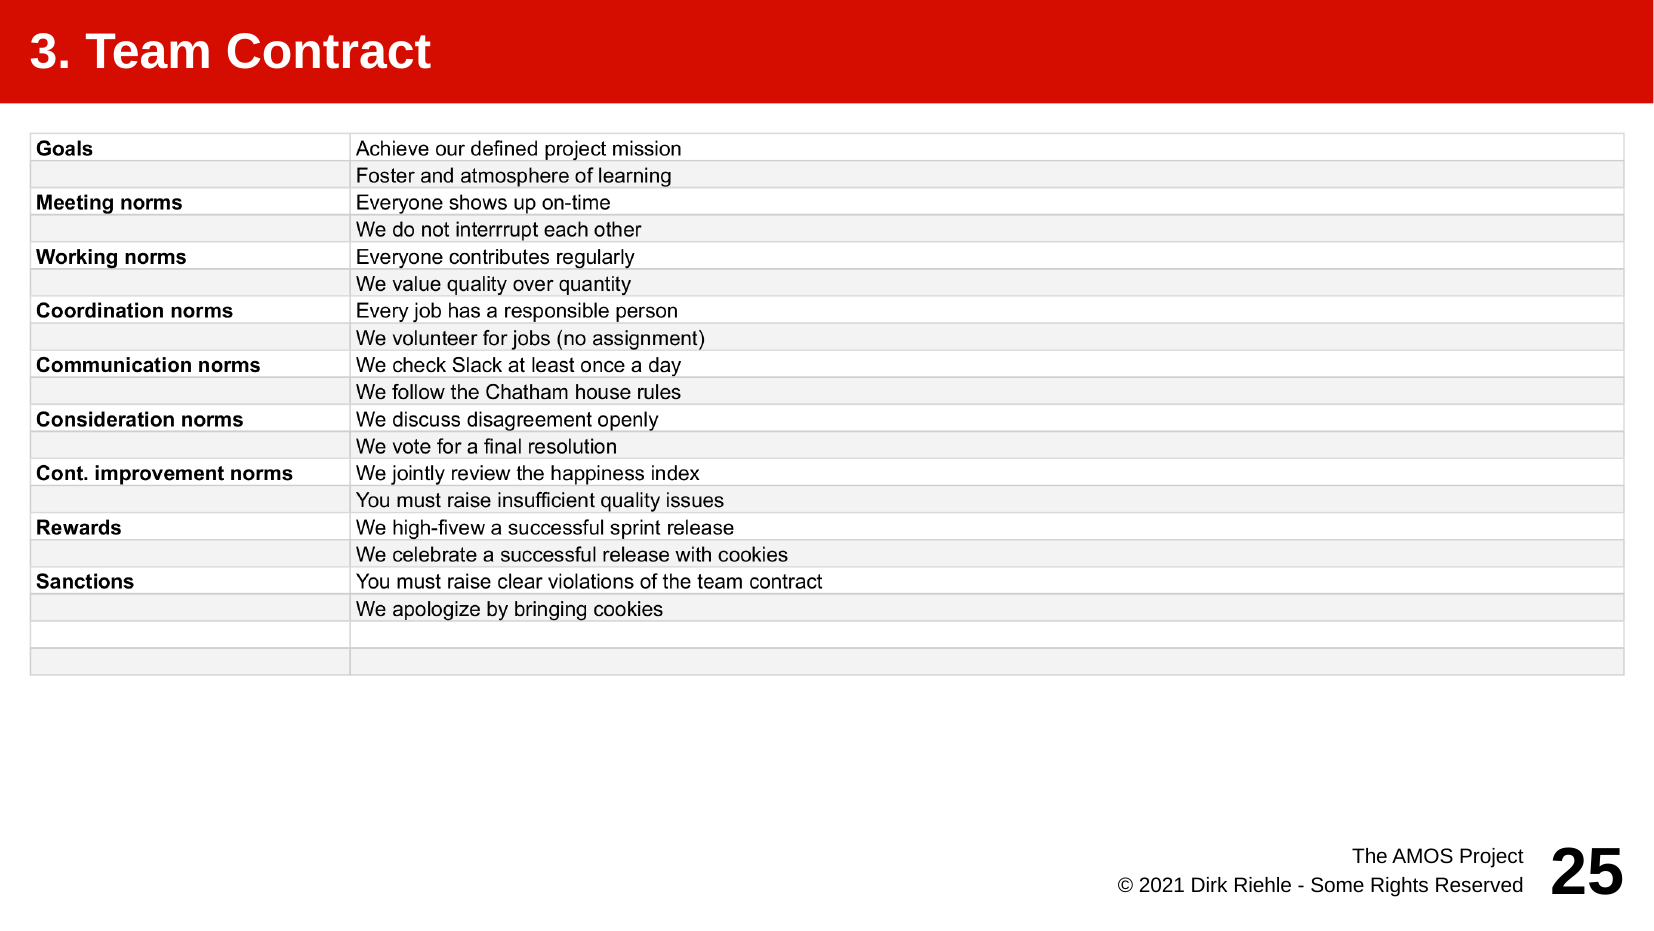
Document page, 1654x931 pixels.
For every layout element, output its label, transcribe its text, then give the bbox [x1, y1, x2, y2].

title 3. Team Contract [0, 0, 1654, 104]
picture [29, 132, 1625, 676]
